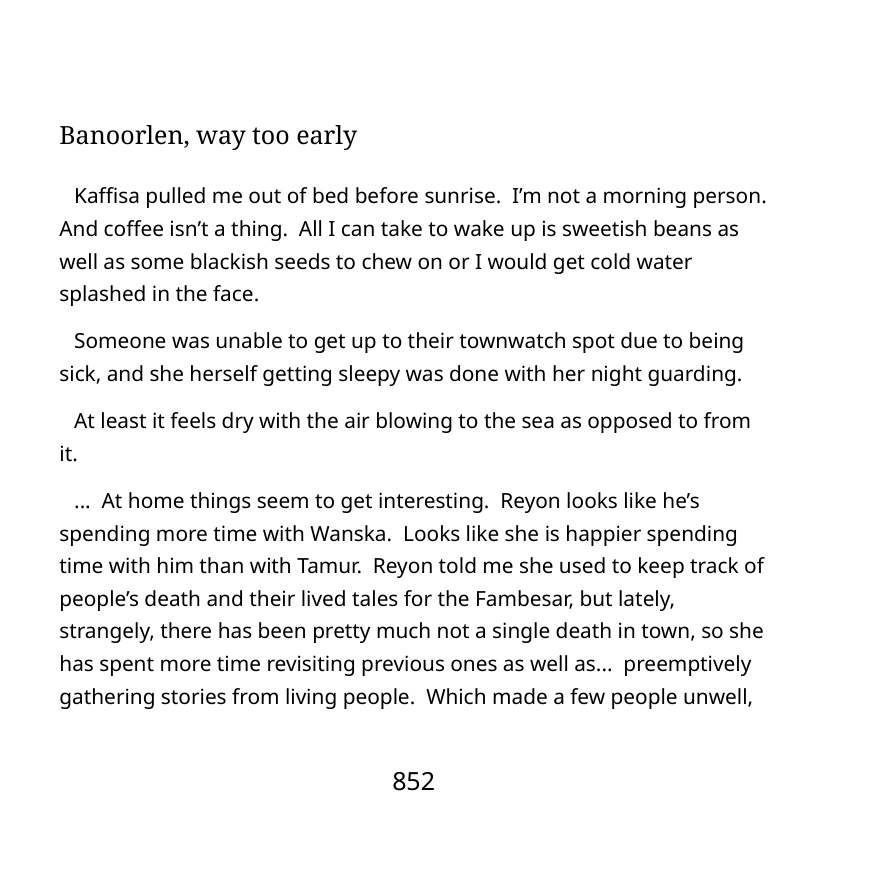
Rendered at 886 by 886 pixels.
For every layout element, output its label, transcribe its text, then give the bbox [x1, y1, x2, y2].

subtitle Banoorlen, way too early [59, 118, 768, 152]
text ... At home things seem to get interesting. Reyon looks like he’s spending more time with Wanska. Looks like she is happier spending time with him than with Tamur. Reyon told me she used to keep track of people’s death and their lived tales for the Fambesar, but lately, strangely, there has been pretty much not a single death in town, so she has spent more time revisiting previous ones as well as... preemptively gathering stories from living people. Which made a few people unwell, [59, 486, 768, 710]
text Kaffisa pulled me out of bed before sunrise. I’m not a morning person. And coffee isn’t a thing. All I can take to wake up is sweetish beans as well as some blackish seeds to chew on or I would get cold water splashed in the face. [59, 182, 768, 308]
text At least it feels dry with the air blowing to the sea as opposed to from it. [59, 406, 768, 467]
text Someone was unable to get up to their townwatch spot due to being sick, and she herself getting sleepy was done with her night guarding. [59, 327, 768, 388]
